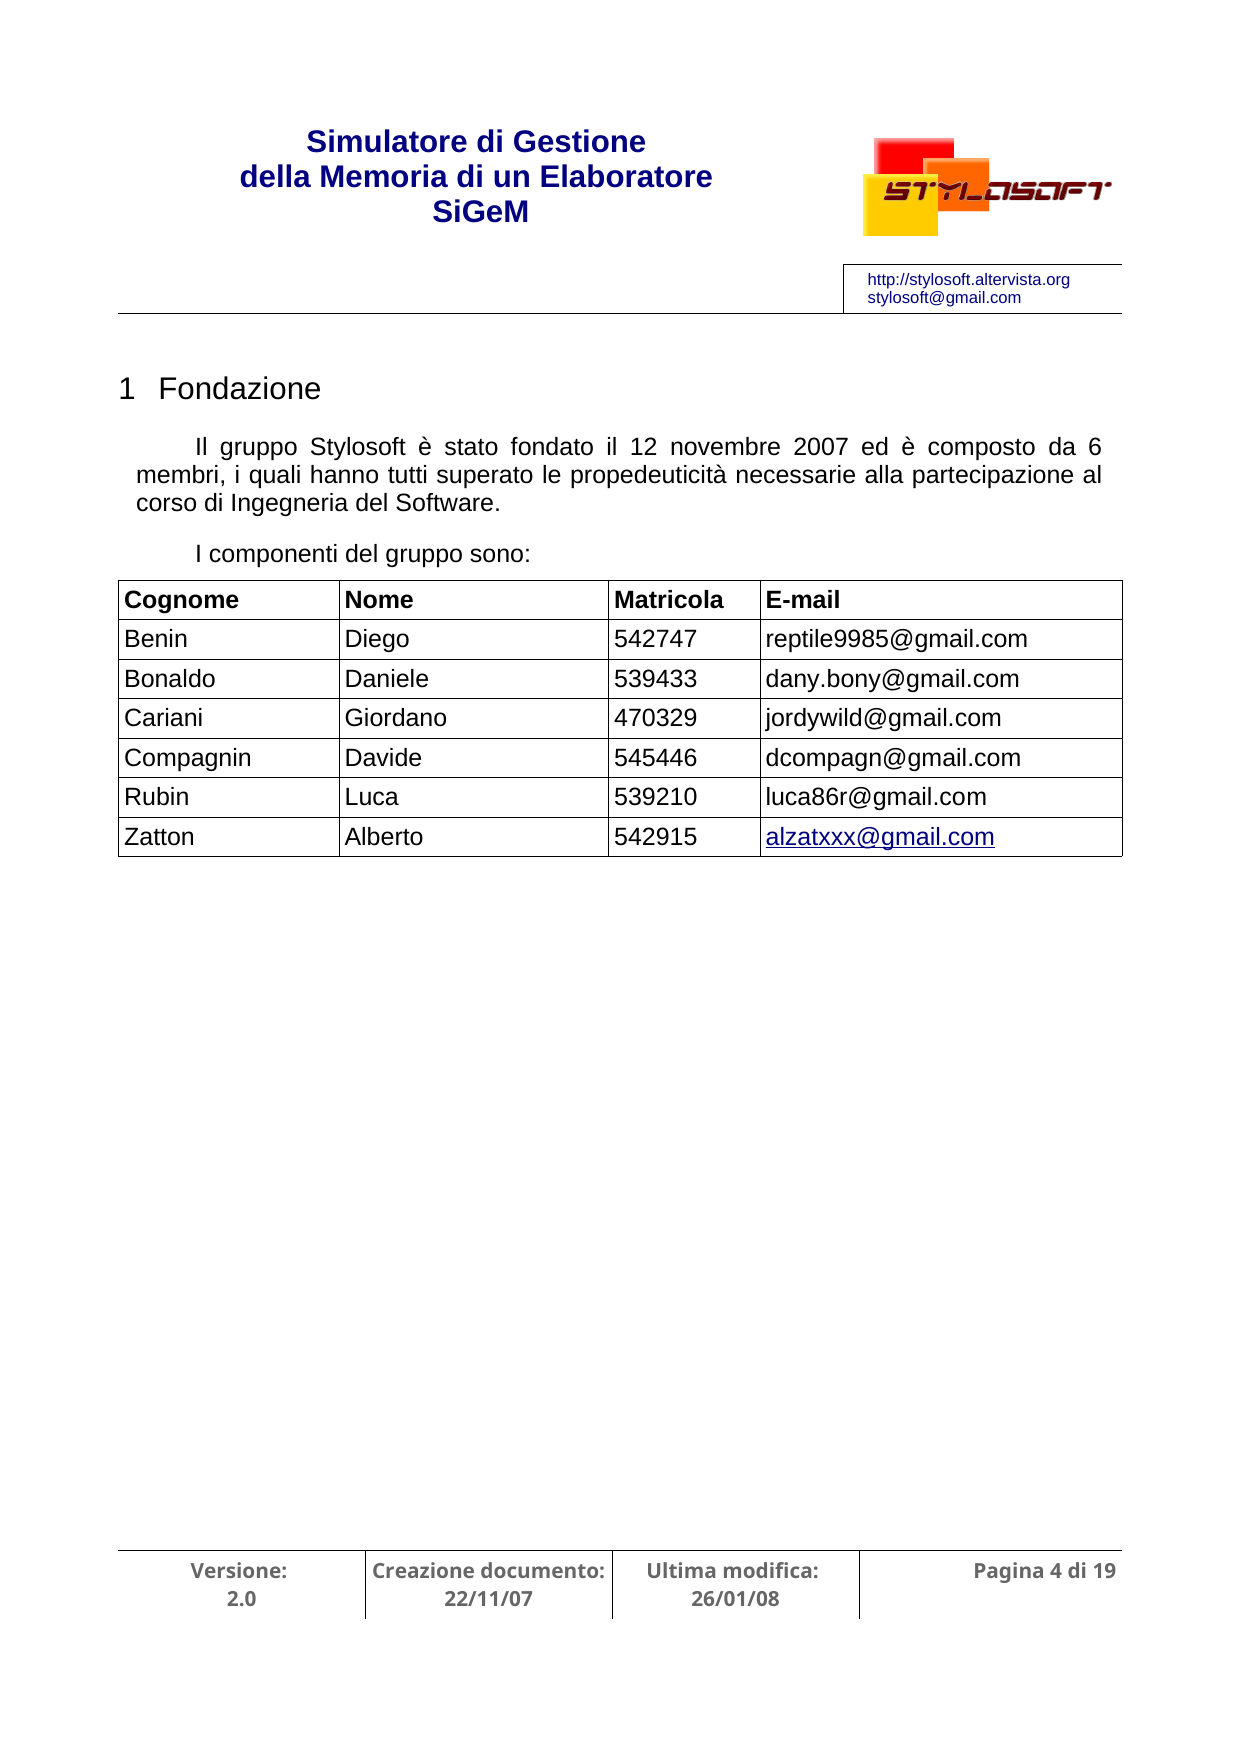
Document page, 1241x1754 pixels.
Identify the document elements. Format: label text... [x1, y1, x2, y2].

text Il gruppo Stylosoft è stato fondato il 12 novembre 2007 ed è composto da 6 membri, i quali hanno tutti superato le propedeuticità necessarie alla partecipazione al corso di Ingegneria del Software. [136, 433, 1104, 517]
table_cell Rubin [119, 778, 339, 817]
table_cell Alberto [340, 818, 608, 856]
table_cell Giordano [340, 699, 608, 738]
table_cell dany.bony@gmail.com [761, 660, 1122, 698]
text I componenti del gruppo sono: [136, 540, 1104, 568]
table_cell Davide [340, 739, 608, 777]
subtitle Fondazione [118, 371, 1122, 406]
table_cell Cariani [119, 699, 339, 738]
table_cell 542747 [609, 620, 760, 659]
table_cell luca86r@gmail.com [761, 778, 1122, 817]
table_cell jordywild@gmail.com [761, 699, 1122, 738]
picture [848, 123, 1117, 247]
table_cell Benin [119, 620, 339, 659]
table_cell alzatxxx@gmail.com [761, 818, 1122, 856]
table_header E-mail [761, 581, 1122, 619]
table_cell 470329 [609, 699, 760, 738]
table_cell 545446 [609, 739, 760, 777]
table_header Nome [340, 581, 608, 619]
table_header Matricola [609, 581, 760, 619]
table_cell 542915 [609, 818, 760, 856]
table_cell Compagnin [119, 739, 339, 777]
table_cell 539433 [609, 660, 760, 698]
table_cell Daniele [340, 660, 608, 698]
table_cell Diego [340, 620, 608, 659]
table_cell Bonaldo [119, 660, 339, 698]
table_cell dcompagn@gmail.com [761, 739, 1122, 777]
table_header Cognome [119, 581, 339, 619]
table_cell 539210 [609, 778, 760, 817]
table_cell Zatton [119, 818, 339, 856]
table_cell Luca [340, 778, 608, 817]
table_cell reptile9985@gmail.com [761, 620, 1122, 659]
